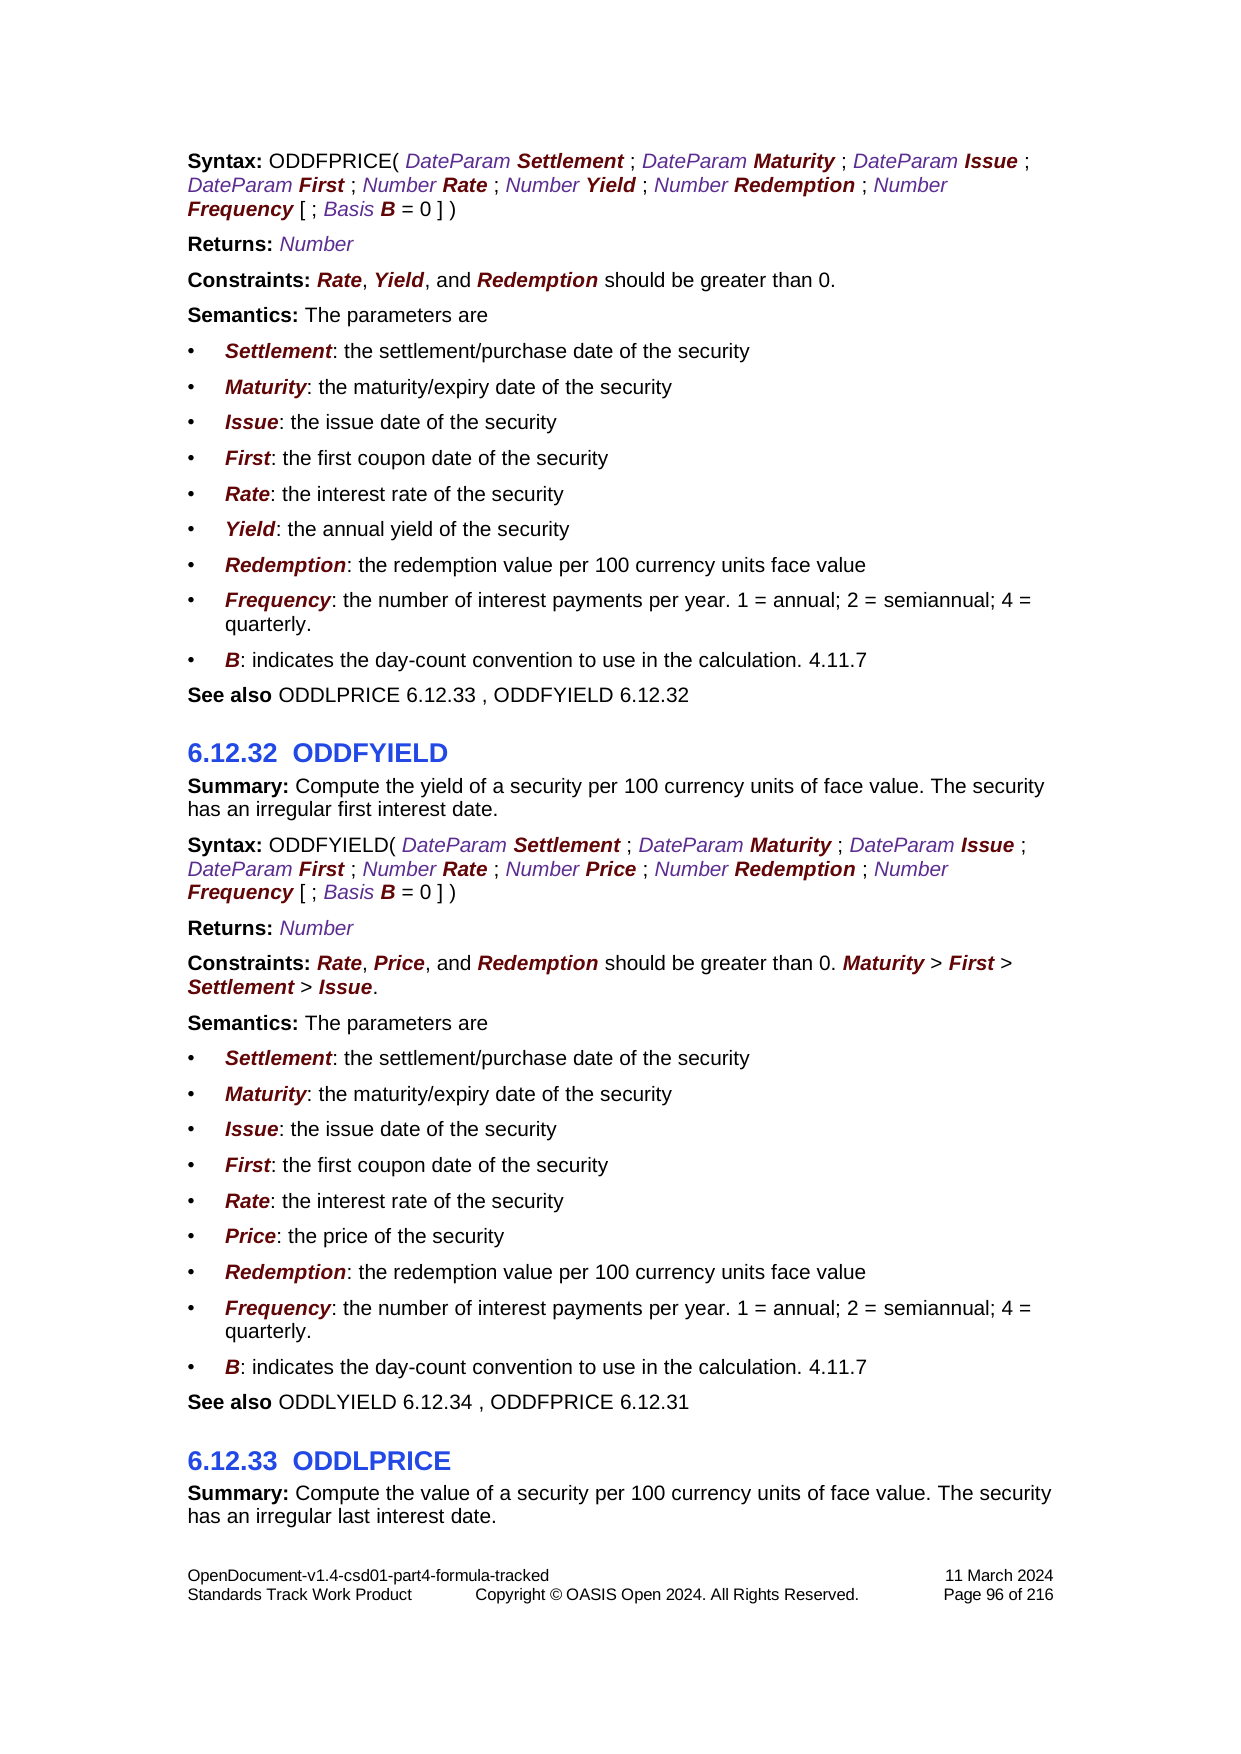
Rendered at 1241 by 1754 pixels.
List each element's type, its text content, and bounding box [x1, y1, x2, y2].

list Price: the price of the security [187, 1225, 1053, 1248]
list Maturity: the maturity/expiry date of the security [187, 375, 1053, 399]
text Summary: Compute the value of a security per 100 currency units of face value. The security has an irregular last interest date. [187, 1481, 1053, 1528]
list Rate: the interest rate of the security [187, 482, 1053, 506]
list Frequency: the number of interest payments per year. 1 = annual; 2 = semiannual; 4 = quarterly. [187, 589, 1053, 636]
text Syntax: ODDFYIELD( DateParam Settlement ; DateParam Maturity ; DateParam Issue ; DateParam First ; Number Rate ; Number Price ; Number Redemption ; Number Frequency [ ; Basis B = 0 ] ) [187, 833, 1053, 904]
text Summary: Compute the yield of a security per 100 currency units of face value. The security has an irregular first interest date. [187, 774, 1053, 821]
list Redemption: the redemption value per 100 currency units face value [187, 1260, 1053, 1284]
subtitle ODDFYIELD [187, 738, 1053, 768]
text Returns: Number [187, 233, 1053, 256]
text Returns: Number [187, 916, 1053, 940]
list Settlement: the settlement/purchase date of the security [187, 1047, 1053, 1070]
text Semantics: The parameters are [187, 304, 1053, 327]
text Constraints: Rate, Price, and Redemption should be greater than 0. Maturity > First > Settlement > Issue. [187, 952, 1053, 999]
list Settlement: the settlement/purchase date of the security [187, 339, 1053, 363]
list Redemption: the redemption value per 100 currency units face value [187, 553, 1053, 577]
list Yield: the annual yield of the security [187, 518, 1053, 541]
text Syntax: ODDFPRICE( DateParam Settlement ; DateParam Maturity ; DateParam Issue ; DateParam First ; Number Rate ; Number Yield ; Number Redemption ; Number Frequency [ ; Basis B = 0 ] ) [187, 150, 1053, 221]
list First: the first coupon date of the security [187, 1153, 1053, 1177]
list Issue: the issue date of the security [187, 1118, 1053, 1141]
list Issue: the issue date of the security [187, 411, 1053, 434]
text See also ODDLYIELD 6.12.34 , ODDFPRICE 6.12.31 [187, 1391, 1053, 1414]
list B: indicates the day-count convention to use in the calculation. 4.11.7 [187, 1355, 1053, 1379]
text See also ODDLPRICE 6.12.33 , ODDFYIELD 6.12.32 [187, 684, 1053, 707]
text Semantics: The parameters are [187, 1011, 1053, 1034]
list Frequency: the number of interest payments per year. 1 = annual; 2 = semiannual; 4 = quarterly. [187, 1296, 1053, 1343]
list First: the first coupon date of the security [187, 446, 1053, 470]
list Maturity: the maturity/expiry date of the security [187, 1082, 1053, 1106]
subtitle ODDLPRICE [187, 1445, 1053, 1475]
list Rate: the interest rate of the security [187, 1189, 1053, 1213]
text Constraints: Rate, Yield, and Redemption should be greater than 0. [187, 268, 1053, 292]
list B: indicates the day-count convention to use in the calculation. 4.11.7 [187, 648, 1053, 672]
